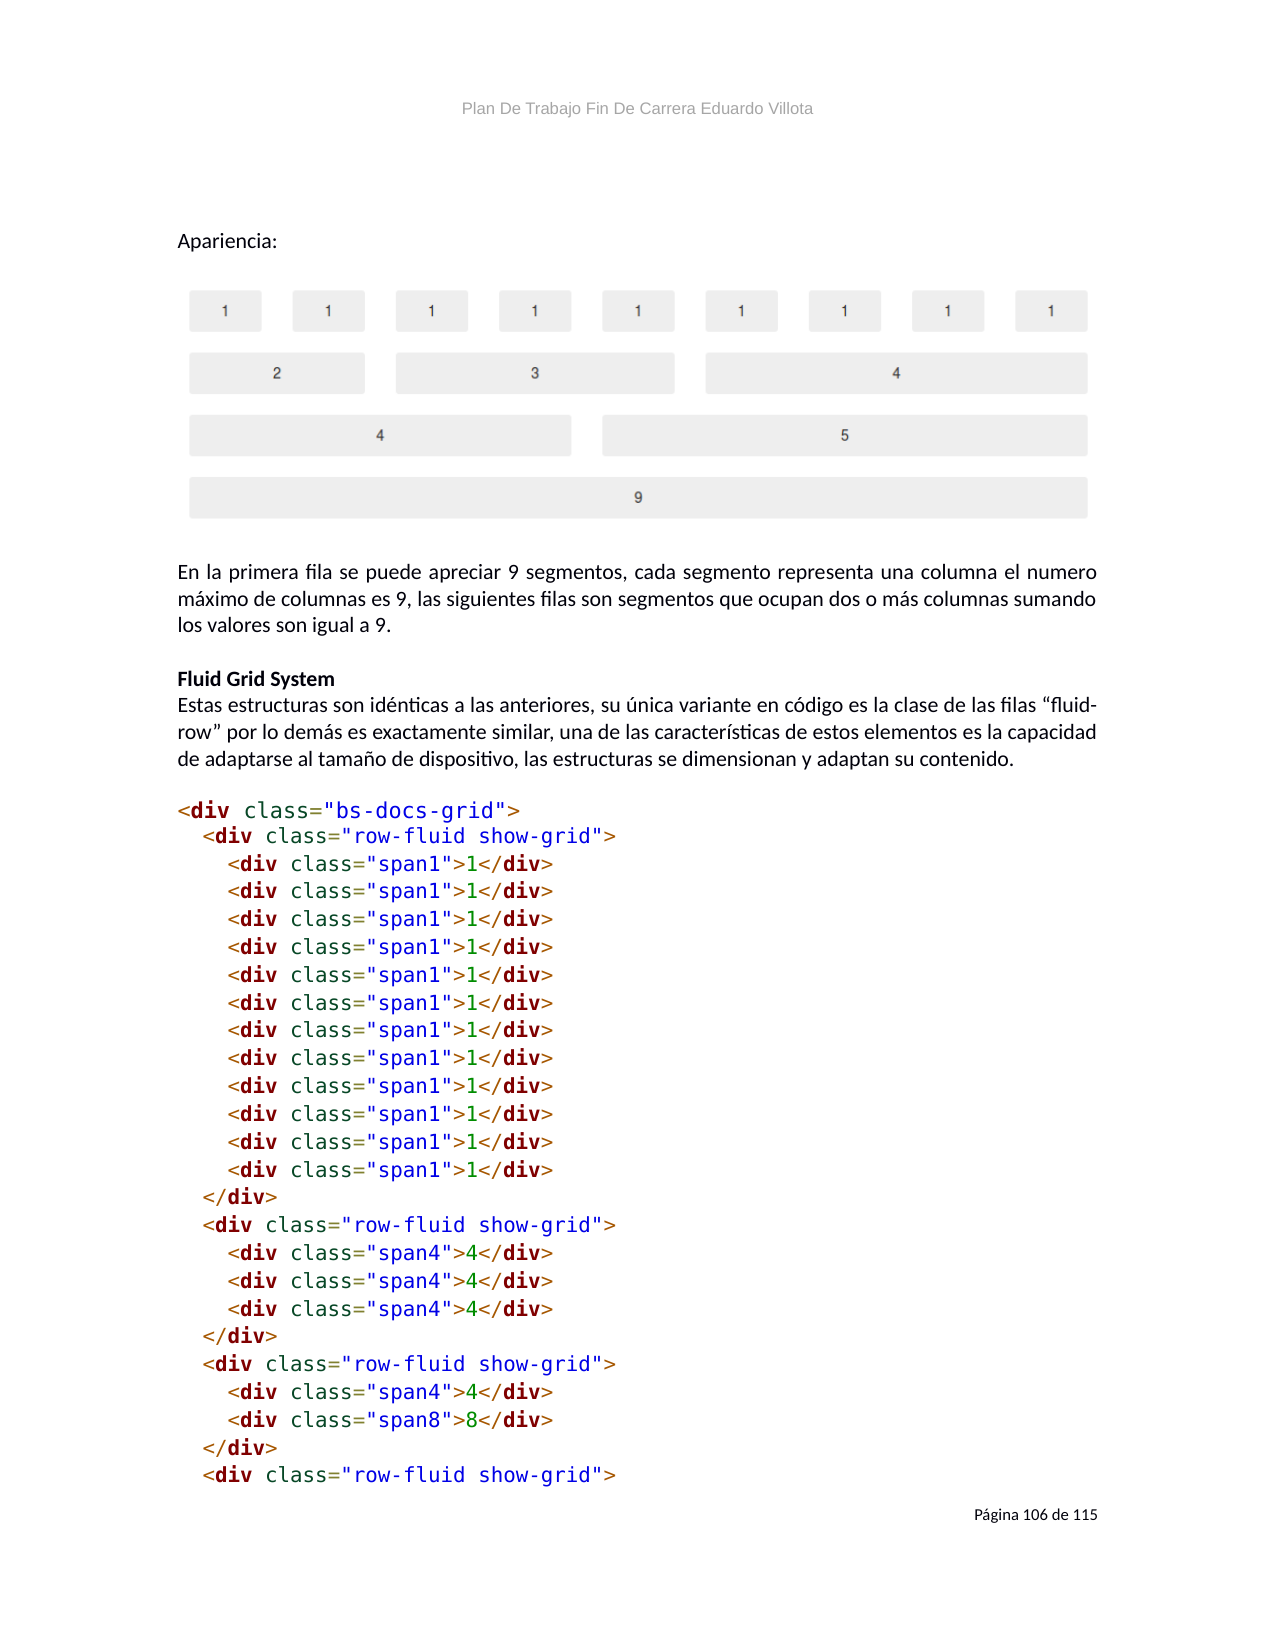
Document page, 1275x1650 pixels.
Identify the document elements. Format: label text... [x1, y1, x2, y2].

text En la primera fila se puede apreciar 9 segmentos, cada segmento representa una columna el numero máximo de columnas es 9, las siguientes filas son segmentos que ocupan dos o más columnas sumando los valores son igual a 9. [177, 558, 1098, 638]
text <div class="span4">4</div> [177, 1269, 1098, 1293]
text <div class="span4">4</div> [177, 1297, 1098, 1321]
text <div class="span4">4</div> [177, 1241, 1098, 1265]
text <div class="span1">1</div> [177, 935, 1098, 959]
text <div class="span1">1</div> [177, 1102, 1098, 1126]
text <div class="span8">8</div> [177, 1408, 1098, 1432]
text <div class="span1">1</div> [177, 963, 1098, 987]
text Fluid Grid System [177, 665, 1098, 692]
text <div class="span1">1</div> [177, 852, 1098, 876]
text Estas estructuras son idénticas a las anteriores, su única variante en código es la clase de las filas “fluid-row” por lo demás es exactamente similar, una de las características de estos elementos es la capacidad de adaptarse al tamaño de dispositivo, las estructuras se dimensionan y adaptan su contenido. [177, 692, 1098, 772]
text </div> [177, 1185, 1098, 1210]
text <div class="row-fluid show-grid"> [177, 1463, 1098, 1488]
text <div class="span1">1</div> [177, 1130, 1098, 1154]
text <div class="span4">4</div> [177, 1380, 1098, 1404]
text </div> [177, 1436, 1098, 1460]
text <div class="bs-docs-grid"> [177, 798, 1098, 824]
text <div class="span1">1</div> [177, 1018, 1098, 1043]
text <div class="span1">1</div> [177, 991, 1098, 1015]
text Apariencia: [177, 228, 1098, 254]
picture [177, 281, 1098, 532]
text <div class="span1">1</div> [177, 1074, 1098, 1098]
text <div class="span1">1</div> [177, 1046, 1098, 1071]
text <div class="row-fluid show-grid"> [177, 1352, 1098, 1377]
text <div class="row-fluid show-grid"> [177, 824, 1098, 848]
text <div class="row-fluid show-grid"> [177, 1213, 1098, 1237]
text <div class="span1">1</div> [177, 879, 1098, 904]
text </div> [177, 1324, 1098, 1349]
text <div class="span1">1</div> [177, 1158, 1098, 1182]
text <div class="span1">1</div> [177, 907, 1098, 932]
